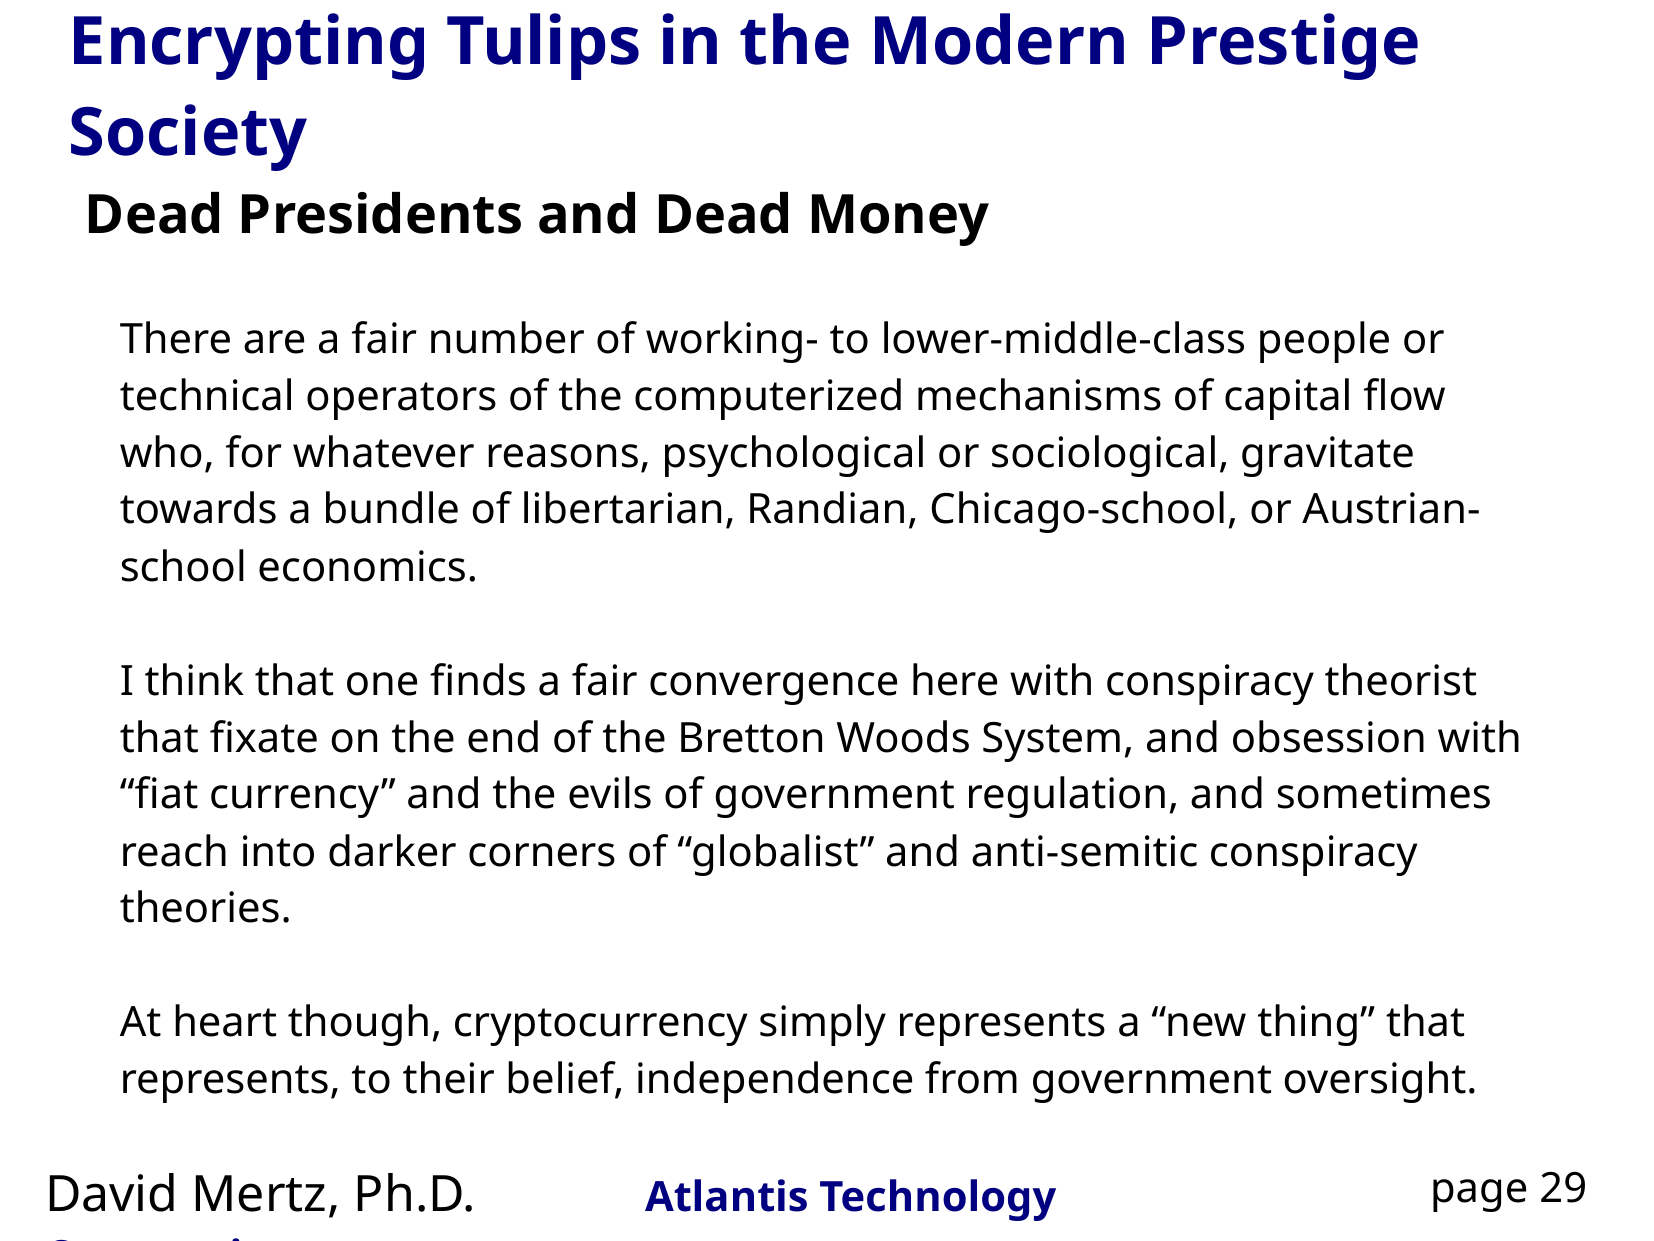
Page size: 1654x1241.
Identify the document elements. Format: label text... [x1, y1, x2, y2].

list Dead Presidents and Dead Money [84, 175, 1456, 256]
text_box There are a fair number of working- to lower-middle-class people or technical operators of the computerized mechanisms of capital flow who, for whatever reasons, psychological or sociological, gravitate towards a bundle of libertarian, Randian, Chicago-school, or Austrian-school economics. I think that one finds a fair convergence here with conspiracy theorist that fixate on the end of the Bretton Woods System, and obsession with “fiat currency” and the evils of government regulation, and sometimes reach into darker corners of “globalist” and anti-semitic conspiracy theories. At heart though, cryptocurrency simply represents a “new thing” that represents, to their belief, independence from government oversight. [105, 300, 1546, 1031]
